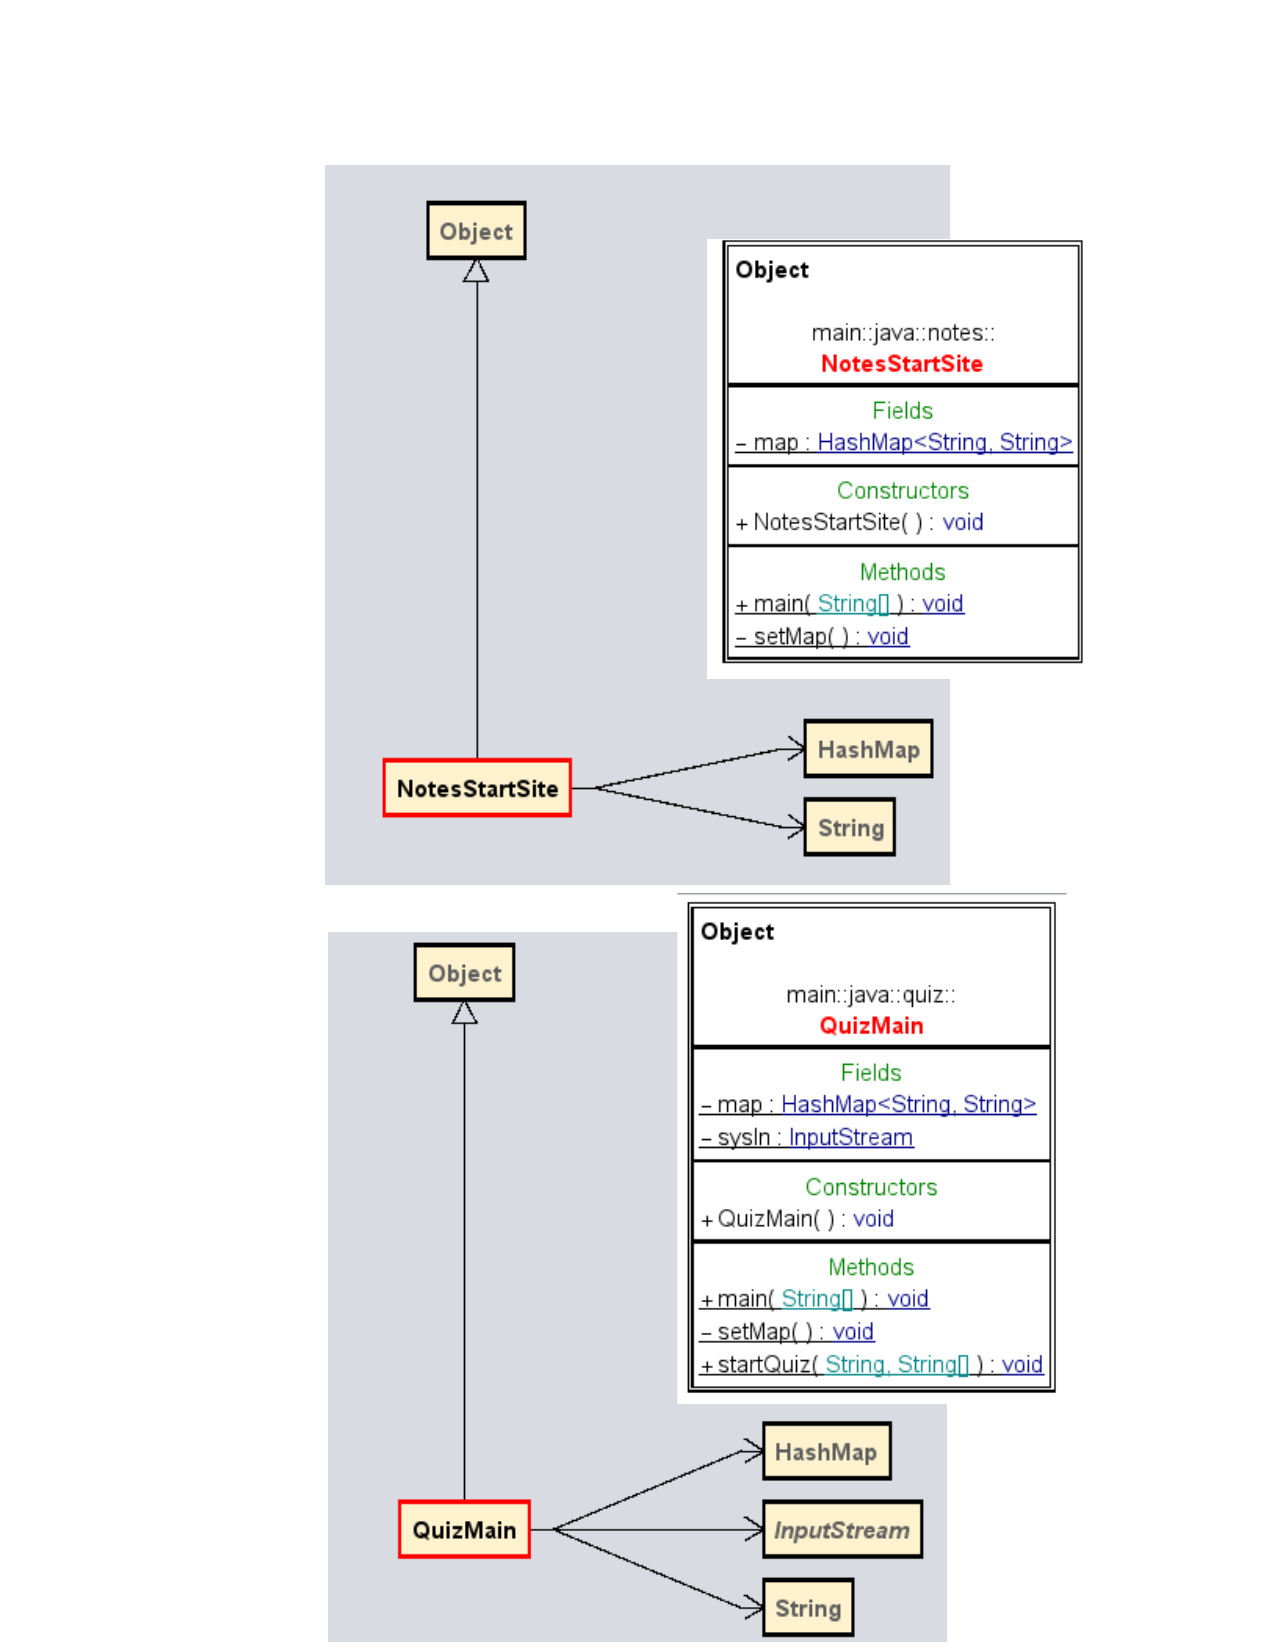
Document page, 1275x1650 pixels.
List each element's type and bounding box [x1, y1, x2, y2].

picture [328, 893, 1067, 1642]
picture [325, 165, 1097, 885]
